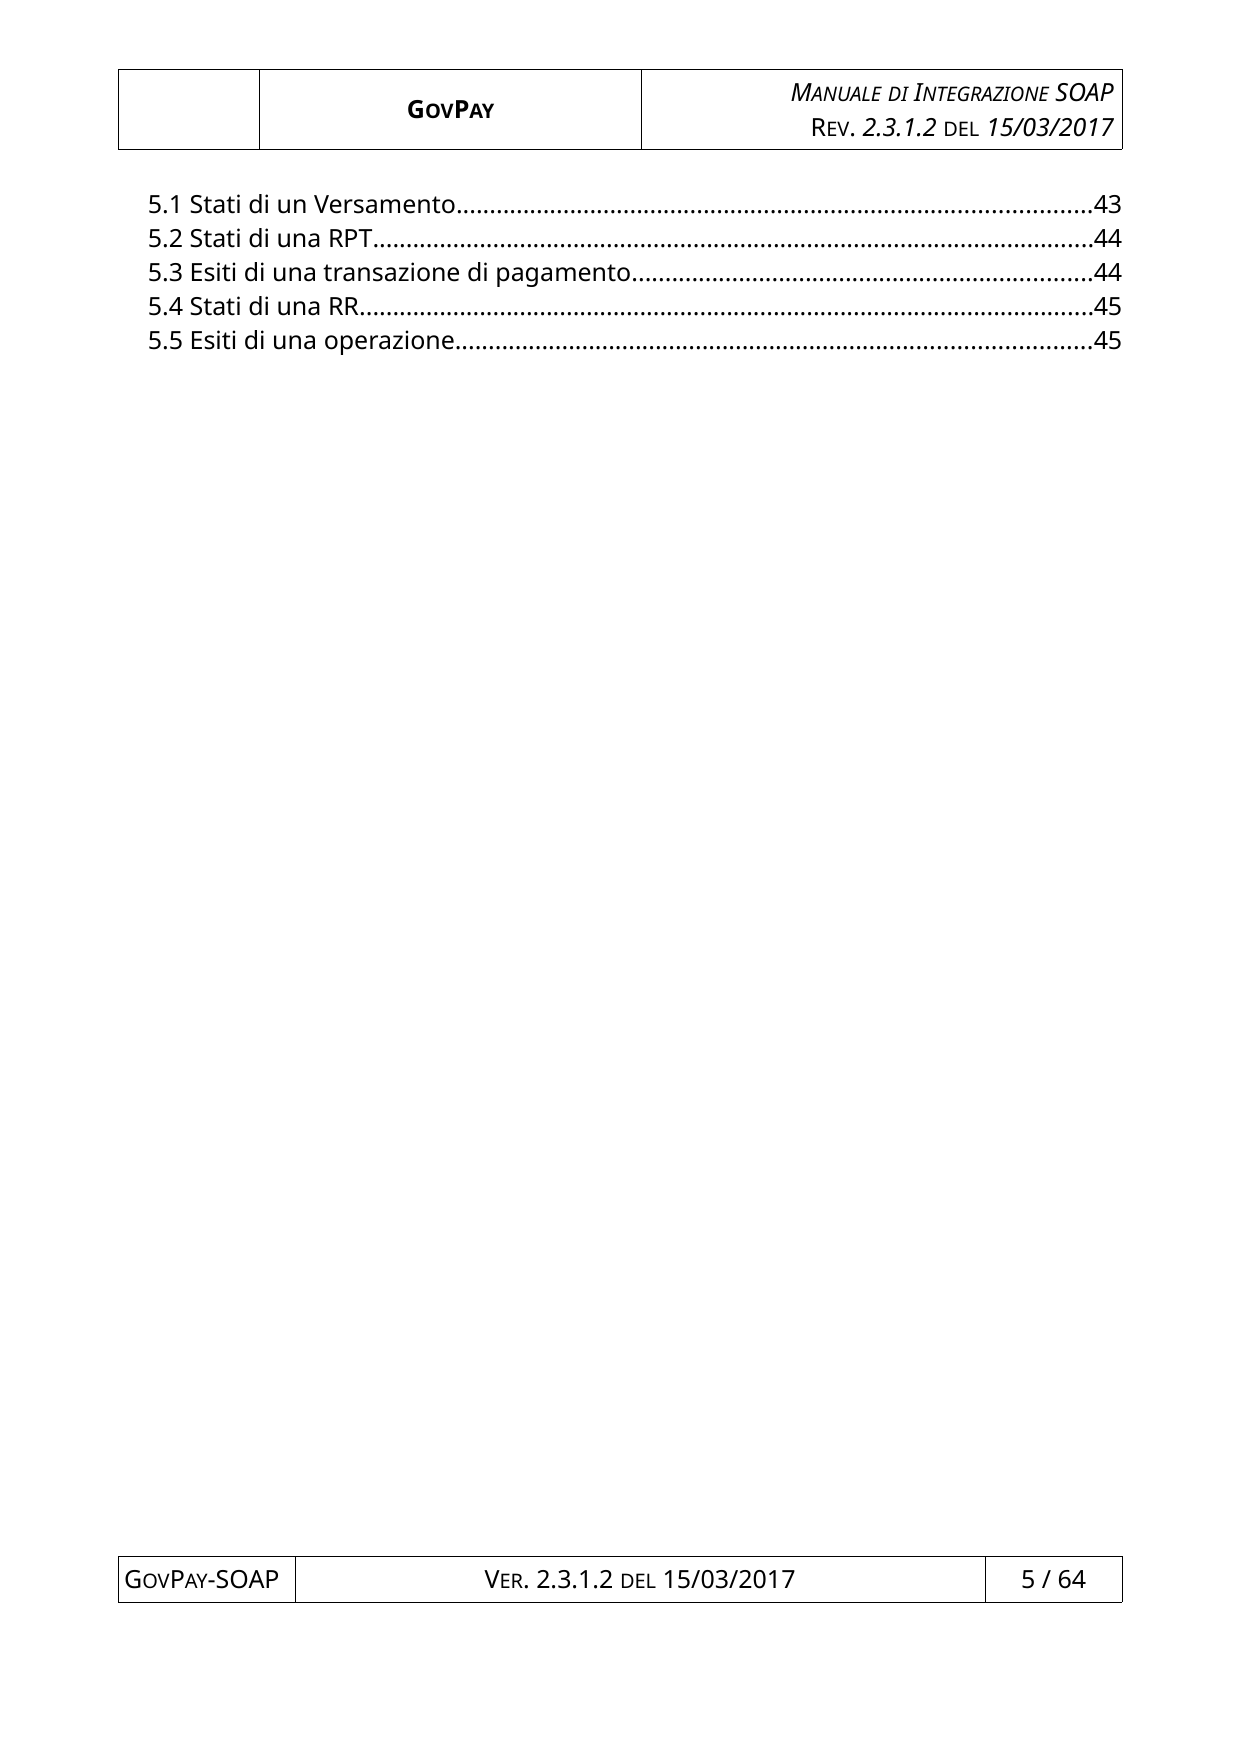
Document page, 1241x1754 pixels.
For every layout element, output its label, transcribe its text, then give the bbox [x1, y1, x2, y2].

text 5.5 Esiti di una operazione 45 [148, 322, 1122, 357]
text 5.1 Stati di un Versamento 43 [148, 186, 1122, 220]
text 5.3 Esiti di una transazione di pagamento 44 [148, 254, 1122, 288]
text 5.4 Stati di una RR 45 [148, 288, 1122, 322]
text 5.2 Stati di una RPT 44 [148, 220, 1122, 254]
